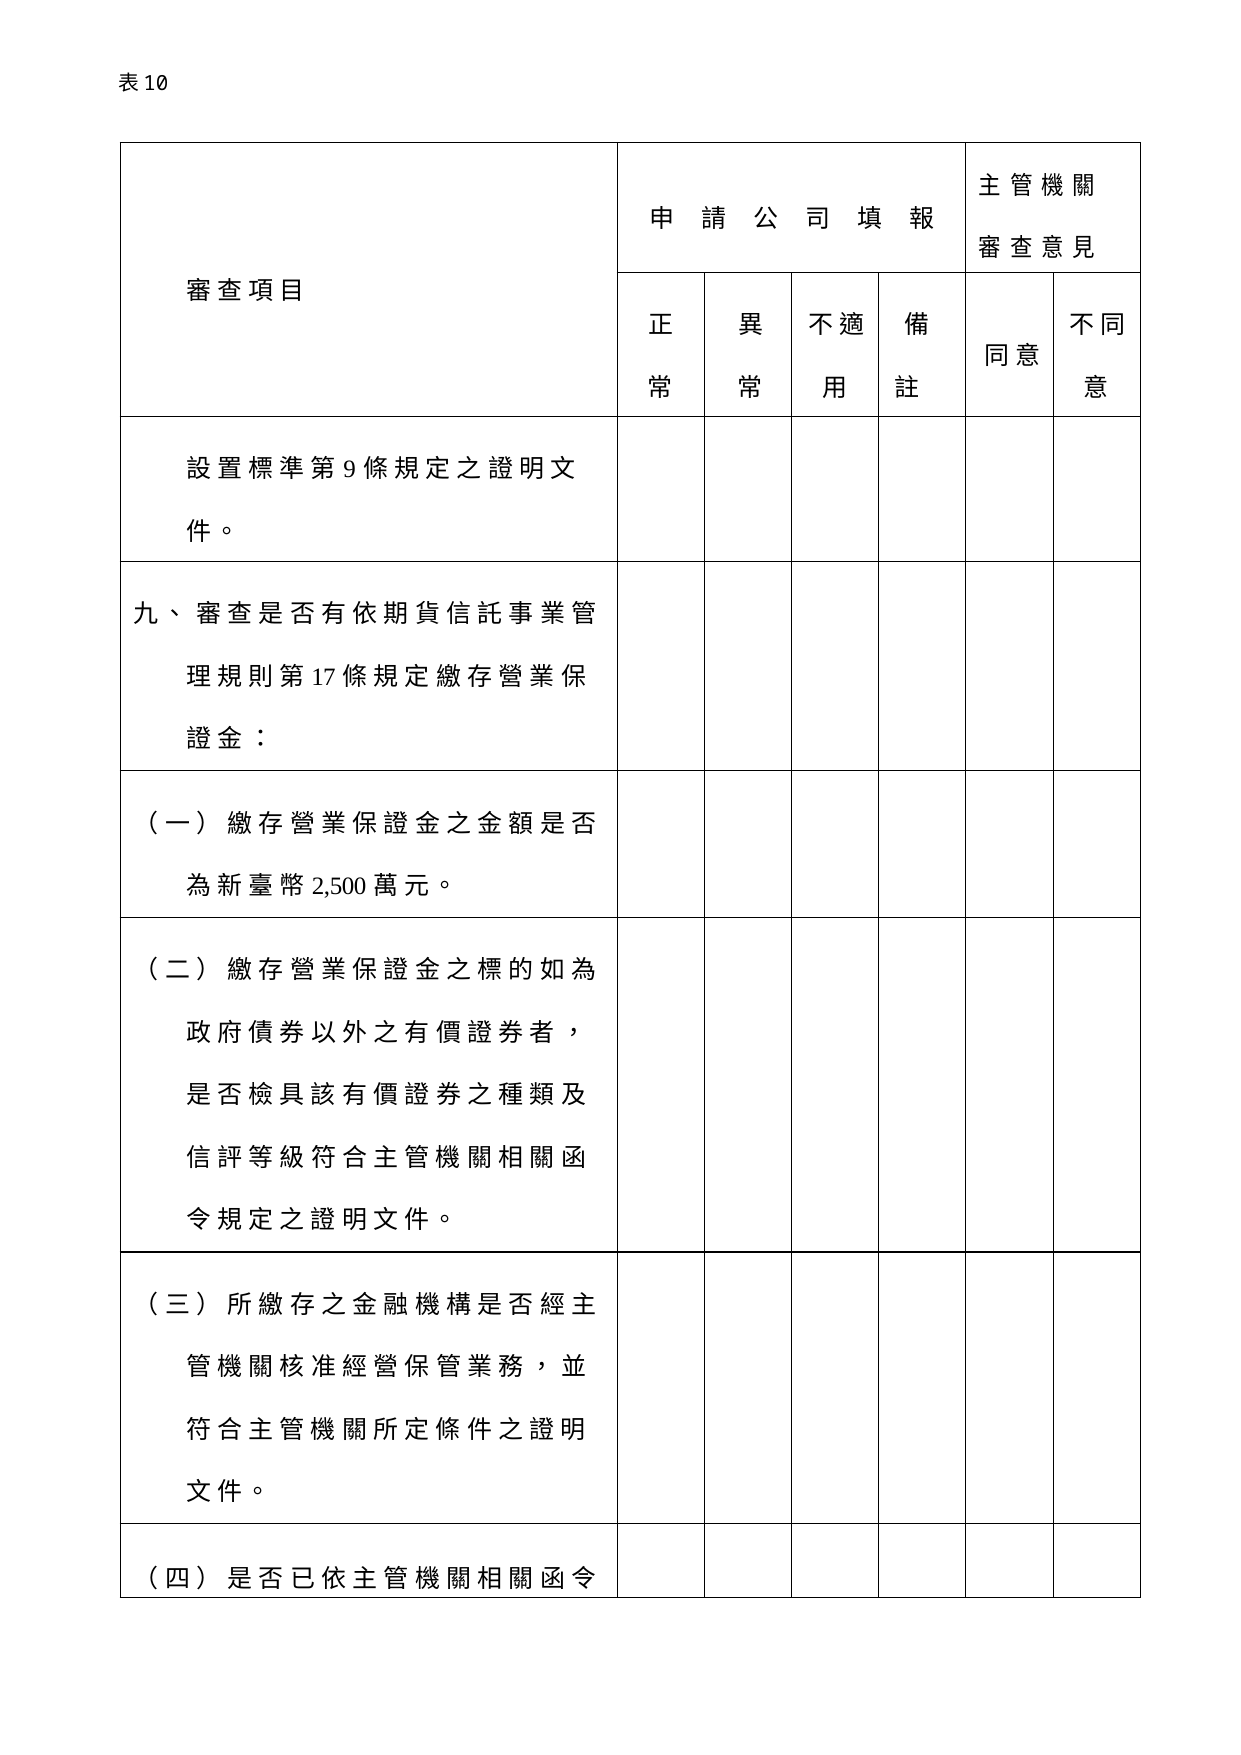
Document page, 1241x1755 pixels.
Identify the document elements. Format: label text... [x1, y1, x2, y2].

table_cell [792, 1524, 878, 1597]
table_cell 正 常 [618, 273, 704, 416]
table_cell （三）所繳存之金融機構是否經主管機關核准經營保管業務，並符合主管機關所定條件之證明文件。 [121, 1253, 617, 1523]
table_cell [618, 918, 704, 1251]
table_header 主管機關 審查意見 [966, 143, 1140, 272]
table_cell [618, 1524, 704, 1597]
table_cell [1054, 1524, 1140, 1597]
table_cell [618, 562, 704, 770]
table_cell [966, 562, 1053, 770]
table_cell [618, 417, 704, 561]
table_cell [966, 771, 1053, 917]
table_header 審查項目 [121, 143, 617, 416]
table_cell [879, 771, 965, 917]
table_cell [879, 417, 965, 561]
table_cell （四）是否已依主管機關相關函令 [121, 1524, 617, 1597]
table_cell [618, 771, 704, 917]
table_cell [879, 562, 965, 770]
table_cell 異 常 [705, 273, 791, 416]
table_cell [618, 1253, 704, 1523]
table_cell [705, 918, 791, 1251]
table_cell [792, 1253, 878, 1523]
table_cell [1054, 1253, 1140, 1523]
table_cell [705, 771, 791, 917]
table_cell 不適用 [792, 273, 878, 416]
table_cell [966, 1253, 1053, 1523]
table_cell [966, 417, 1053, 561]
table_cell 九、審查是否有依期貨信託事業管理規則第17條規定繳存營業保證金： [121, 562, 617, 770]
table_cell [705, 1253, 791, 1523]
table_cell [705, 1524, 791, 1597]
table_cell （一）繳存營業保證金之金額是否為新臺幣2,500萬元。 [121, 771, 617, 917]
table_cell [792, 562, 878, 770]
table_header 申 請 公 司 填 報 [618, 143, 965, 272]
table_cell [792, 771, 878, 917]
table_cell 備 註 [879, 273, 965, 416]
table_cell 同意 [966, 273, 1053, 416]
table_cell [792, 417, 878, 561]
table_cell （二）繳存營業保證金之標的如為政府債券以外之有價證券者，是否檢具該有價證券之種類及信評等級符合主管機關相關函令規定之證明文件。 [121, 918, 617, 1251]
table_cell [966, 1524, 1053, 1597]
table_cell [966, 918, 1053, 1251]
table_cell 不同意 [1054, 273, 1140, 416]
table_cell [792, 918, 878, 1251]
table_cell [1054, 771, 1140, 917]
table_cell [879, 1253, 965, 1523]
table_cell [705, 417, 791, 561]
table_cell [1054, 562, 1140, 770]
table_cell [879, 1524, 965, 1597]
table_cell [1054, 918, 1140, 1251]
table_cell [879, 918, 965, 1251]
table_cell [705, 562, 791, 770]
table_cell 設置標準第9條規定之證明文件。 [121, 417, 617, 561]
table_cell [1054, 417, 1140, 561]
